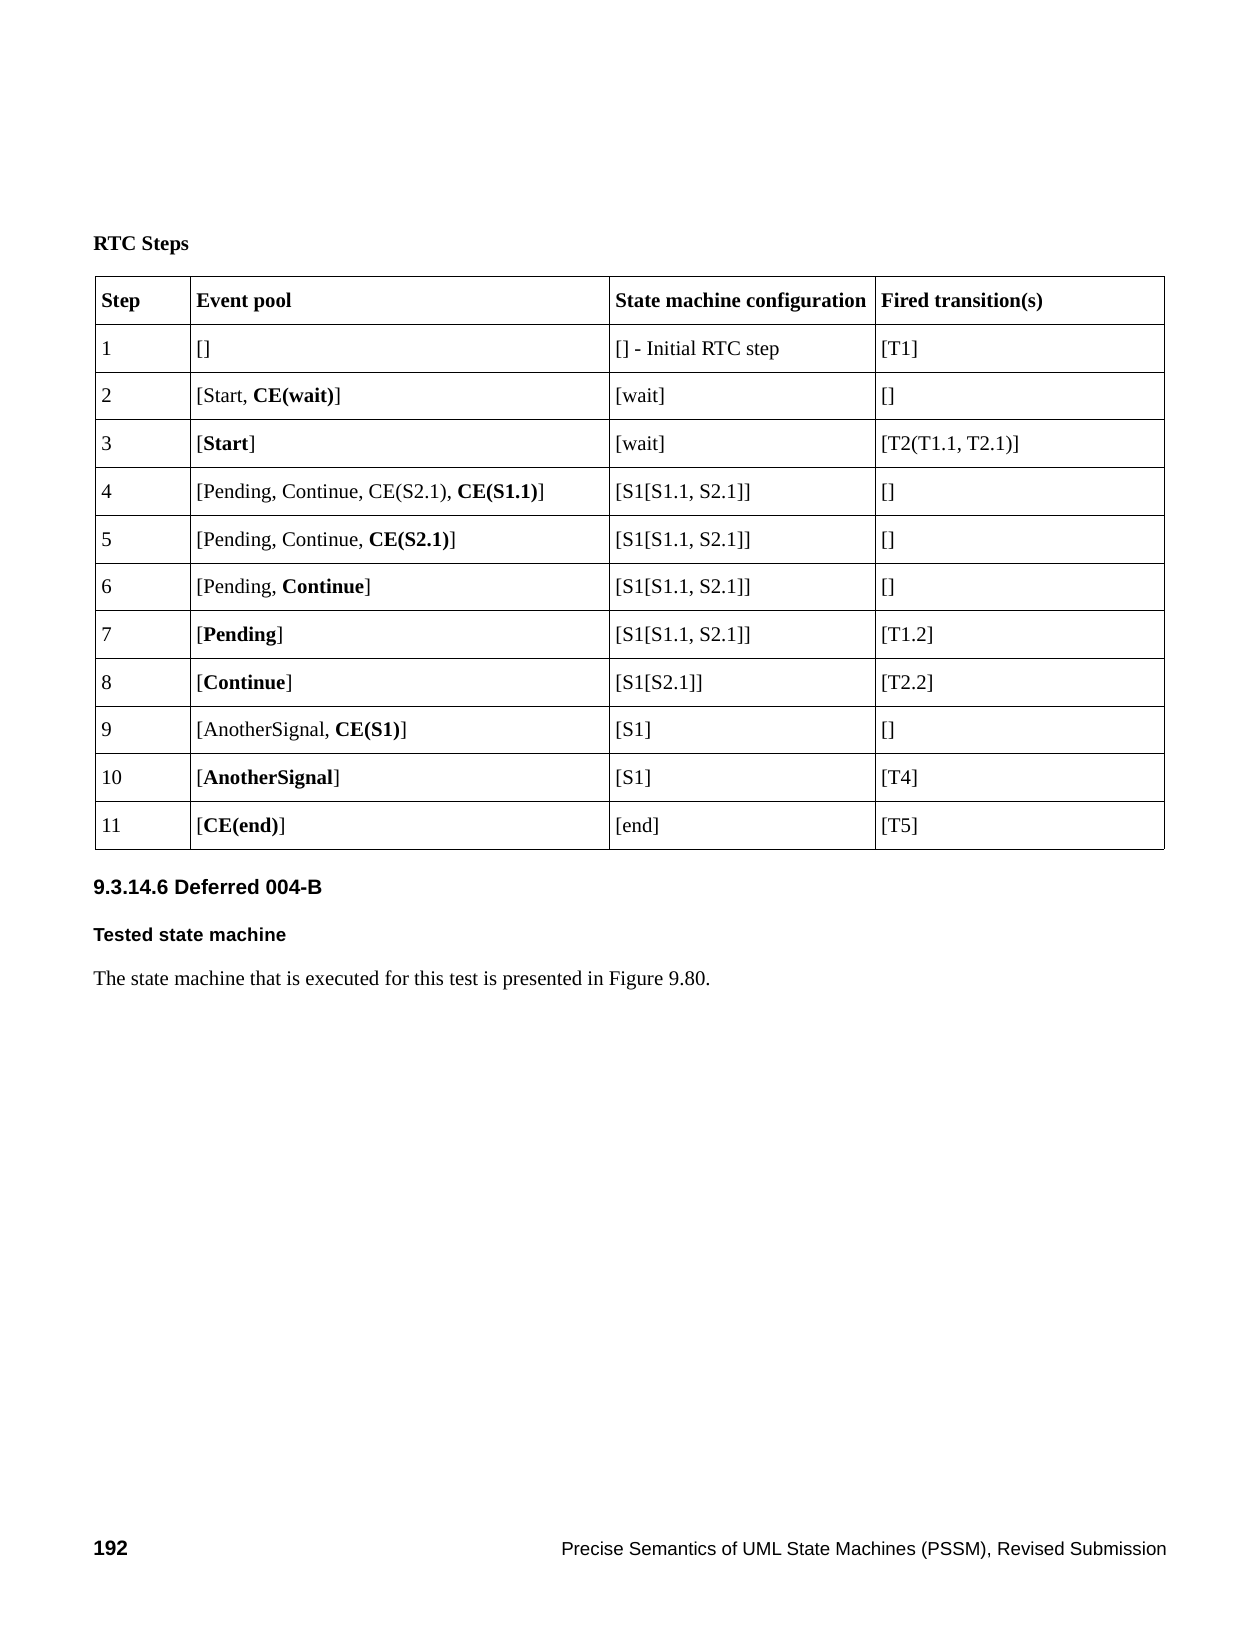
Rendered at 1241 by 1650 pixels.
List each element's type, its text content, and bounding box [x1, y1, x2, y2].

table_cell [wait] [610, 373, 875, 419]
subtitle Tested state machine [93, 924, 1164, 945]
table_cell [T2.2] [876, 659, 1164, 706]
table_header Step [96, 277, 190, 324]
table_cell [] [876, 564, 1164, 610]
table_cell [T1.2] [876, 611, 1164, 658]
table_cell [] - Initial RTC step [610, 325, 875, 372]
table_cell 7 [96, 611, 190, 658]
table_cell [CE(end)] [191, 802, 609, 849]
table_cell [] [876, 373, 1164, 419]
table_cell 11 [96, 802, 190, 849]
table_cell [wait] [610, 420, 875, 467]
table_cell [T1] [876, 325, 1164, 372]
table_cell [Start] [191, 420, 609, 467]
table_cell [AnotherSignal, CE(S1)] [191, 707, 609, 753]
table_cell [Pending, Continue, CE(S2.1)] [191, 516, 609, 562]
table_cell 4 [96, 468, 190, 515]
text The state machine that is executed for this test is presented in Figure 9.80. [93, 966, 1164, 990]
table_header Fired transition(s) [876, 277, 1164, 324]
table_cell [S1[S2.1]] [610, 659, 875, 706]
table_cell [S1[S1.1, S2.1]] [610, 564, 875, 610]
table_cell [] [191, 325, 609, 372]
table_cell 2 [96, 373, 190, 419]
table_cell 1 [96, 325, 190, 372]
subtitle Deferred 004-B [93, 874, 1164, 899]
table_cell [] [876, 516, 1164, 562]
table_cell [T2(T1.1, T2.1)] [876, 420, 1164, 467]
table_cell [S1[S1.1, S2.1]] [610, 611, 875, 658]
table_cell [end] [610, 802, 875, 849]
table_cell [T5] [876, 802, 1164, 849]
table_cell [Pending, Continue] [191, 564, 609, 610]
table_cell 8 [96, 659, 190, 706]
table_cell 6 [96, 564, 190, 610]
table_cell [S1[S1.1, S2.1]] [610, 468, 875, 515]
table_cell [AnotherSignal] [191, 754, 609, 801]
table_cell 5 [96, 516, 190, 562]
table_cell [Start, CE(wait)] [191, 373, 609, 419]
table_cell [T4] [876, 754, 1164, 801]
table_cell [Continue] [191, 659, 609, 706]
table_cell [S1[S1.1, S2.1]] [610, 516, 875, 562]
table_cell [Pending] [191, 611, 609, 658]
text RTC Steps [93, 231, 1164, 255]
table_cell [Pending, Continue, CE(S2.1), CE(S1.1)] [191, 468, 609, 515]
table_cell 10 [96, 754, 190, 801]
table_cell [] [876, 707, 1164, 753]
table_header Event pool [191, 277, 609, 324]
table_cell [S1] [610, 707, 875, 753]
table_cell 9 [96, 707, 190, 753]
table_cell 3 [96, 420, 190, 467]
table_cell [] [876, 468, 1164, 515]
table_header State machine configuration [610, 277, 875, 324]
table_cell [S1] [610, 754, 875, 801]
